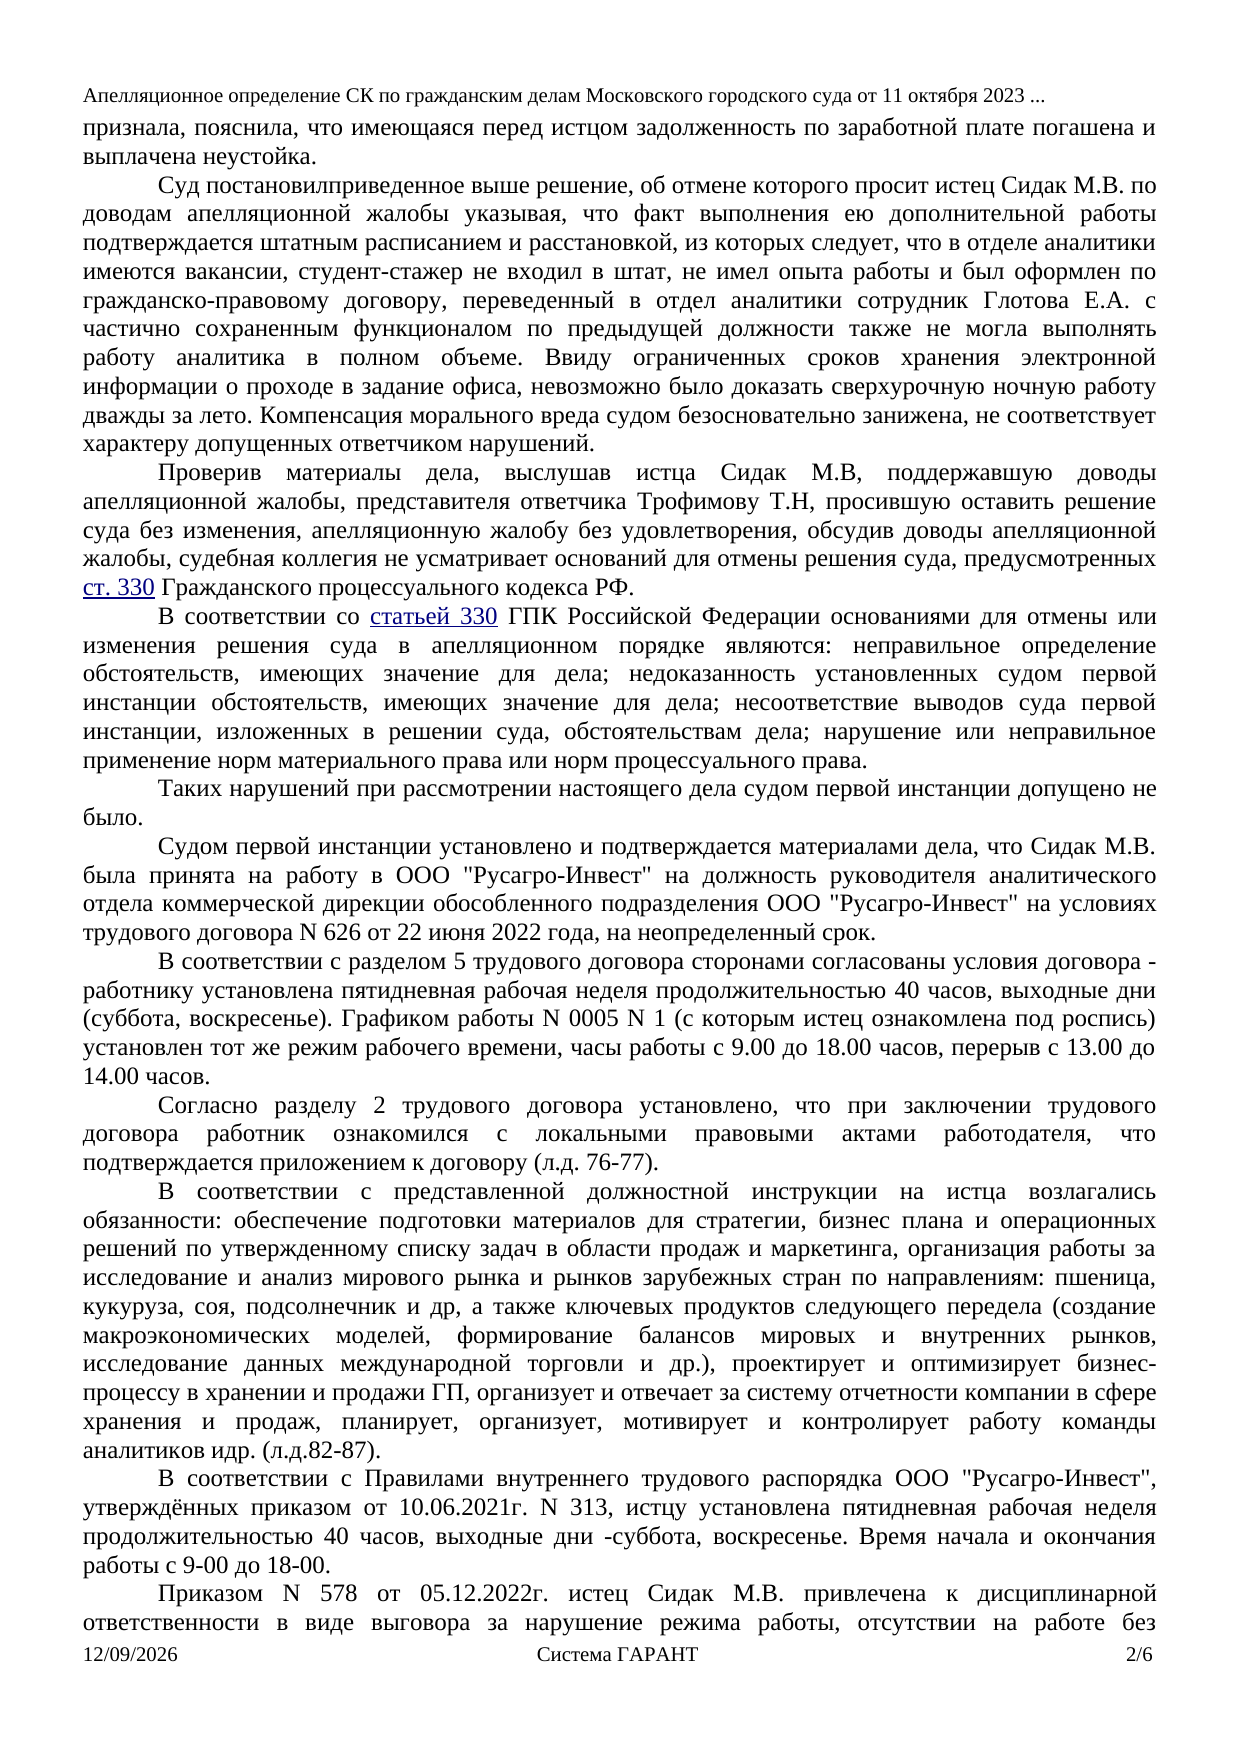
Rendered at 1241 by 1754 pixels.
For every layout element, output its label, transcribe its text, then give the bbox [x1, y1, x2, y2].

text Таких нарушений при рассмотрении настоящего дела судом первой инстанции допущено не было. [83, 773, 1157, 831]
text Приказом N 578 от 05.12.2022г. истец Сидак М.В. привлечена к дисциплинарной ответственности в виде выговора за нарушение режима работы, отсутствии на работе без [83, 1578, 1157, 1636]
text В соответствии с разделом 5 трудового договора сторонами согласованы условия договора - работнику установлена пятидневная рабочая неделя продолжительностью 40 часов, выходные дни (суббота, воскресенье). Графиком работы N 0005 N 1 (с которым истец ознакомлена под роспись) установлен тот же режим рабочего времени, часы работы с 9.00 до 18.00 часов, перерыв с 13.00 до 14.00 часов. [83, 946, 1157, 1090]
text В соответствии с представленной должностной инструкции на истца возлагались обязанности: обеспечение подготовки материалов для стратегии, бизнес плана и операционных решений по утвержденному списку задач в области продаж и маркетинга, организация работы за исследование и анализ мирового рынка и рынков зарубежных стран по направлениям: пшеница, кукуруза, соя, подсолнечник и др, а также ключевых продуктов следующего передела (создание макроэкономических моделей, формирование балансов мировых и внутренних рынков, исследование данных международной торговли и др.), проектирует и оптимизирует бизнес-процессу в хранении и продажи ГП, организует и отвечает за систему отчетности компании в сфере хранения и продаж, планирует, организует, мотивирует и контролирует работу команды аналитиков идр. (л.д.82-87). [83, 1176, 1157, 1463]
text В соответствии со статьей 330 ГПК Российской Федерации основаниями для отмены или изменения решения суда в апелляционном порядке являются: неправильное определение обстоятельств, имеющих значение для дела; недоказанность установленных судом первой инстанции обстоятельств, имеющих значение для дела; несоответствие выводов суда первой инстанции, изложенных в решении суда, обстоятельствам дела; нарушение или неправильное применение норм материального права или норм процессуального права. [83, 601, 1157, 773]
text В соответствии с Правилами внутреннего трудового распорядка ООО "Русагро-Инвест", утверждённых приказом от 10.06.2021г. N 313, истцу установлена пятидневная рабочая неделя продолжительностью 40 часов, выходные дни -суббота, воскресенье. Время начала и окончания работы с 9-00 до 18-00. [83, 1463, 1157, 1578]
text Проверив материалы дела, выслушав истца Сидак М.В, поддержавшую доводы апелляционной жалобы, представителя ответчика Трофимову Т.Н, просившую оставить решение суда без изменения, апелляционную жалобу без удовлетворения, обсудив доводы апелляционной жалобы, судебная коллегия не усматривает оснований для отмены решения суда, предусмотренных ст. 330 Гражданского процессуального кодекса РФ. [83, 457, 1157, 601]
text Судом первой инстанции установлено и подтверждается материалами дела, что Сидак М.В. была принята на работу в ООО "Русагро-Инвест" на должность руководителя аналитического отдела коммерческой дирекции обособленного подразделения ООО "Русагро-Инвест" на условиях трудового договора N 626 от 22 июня 2022 года, на неопределенный срок. [83, 831, 1157, 946]
text Согласно разделу 2 трудового договора установлено, что при заключении трудового договора работник ознакомился с локальными правовыми актами работодателя, что подтверждается приложением к договору (л.д. 76-77). [83, 1090, 1157, 1176]
text признала, пояснила, что имеющаяся перед истцом задолженность по заработной плате погашена и выплачена неустойка. [83, 112, 1157, 170]
text Суд постановилприведенное выше решение, об отмене которого просит истец Сидак М.В. по доводам апелляционной жалобы указывая, что факт выполнения ею дополнительной работы подтверждается штатным расписанием и расстановкой, из которых следует, что в отделе аналитики имеются вакансии, студент-стажер не входил в штат, не имел опыта работы и был оформлен по гражданско-правовому договору, переведенный в отдел аналитики сотрудник Глотова Е.А. с частично сохраненным функционалом по предыдущей должности также не могла выполнять работу аналитика в полном объеме. Ввиду ограниченных сроков хранения электронной информации о проходе в задание офиса, невозможно было доказать сверхурочную ночную работу дважды за лето. Компенсация морального вреда судом безосновательно занижена, не соответствует характеру допущенных ответчиком нарушений. [83, 170, 1157, 457]
